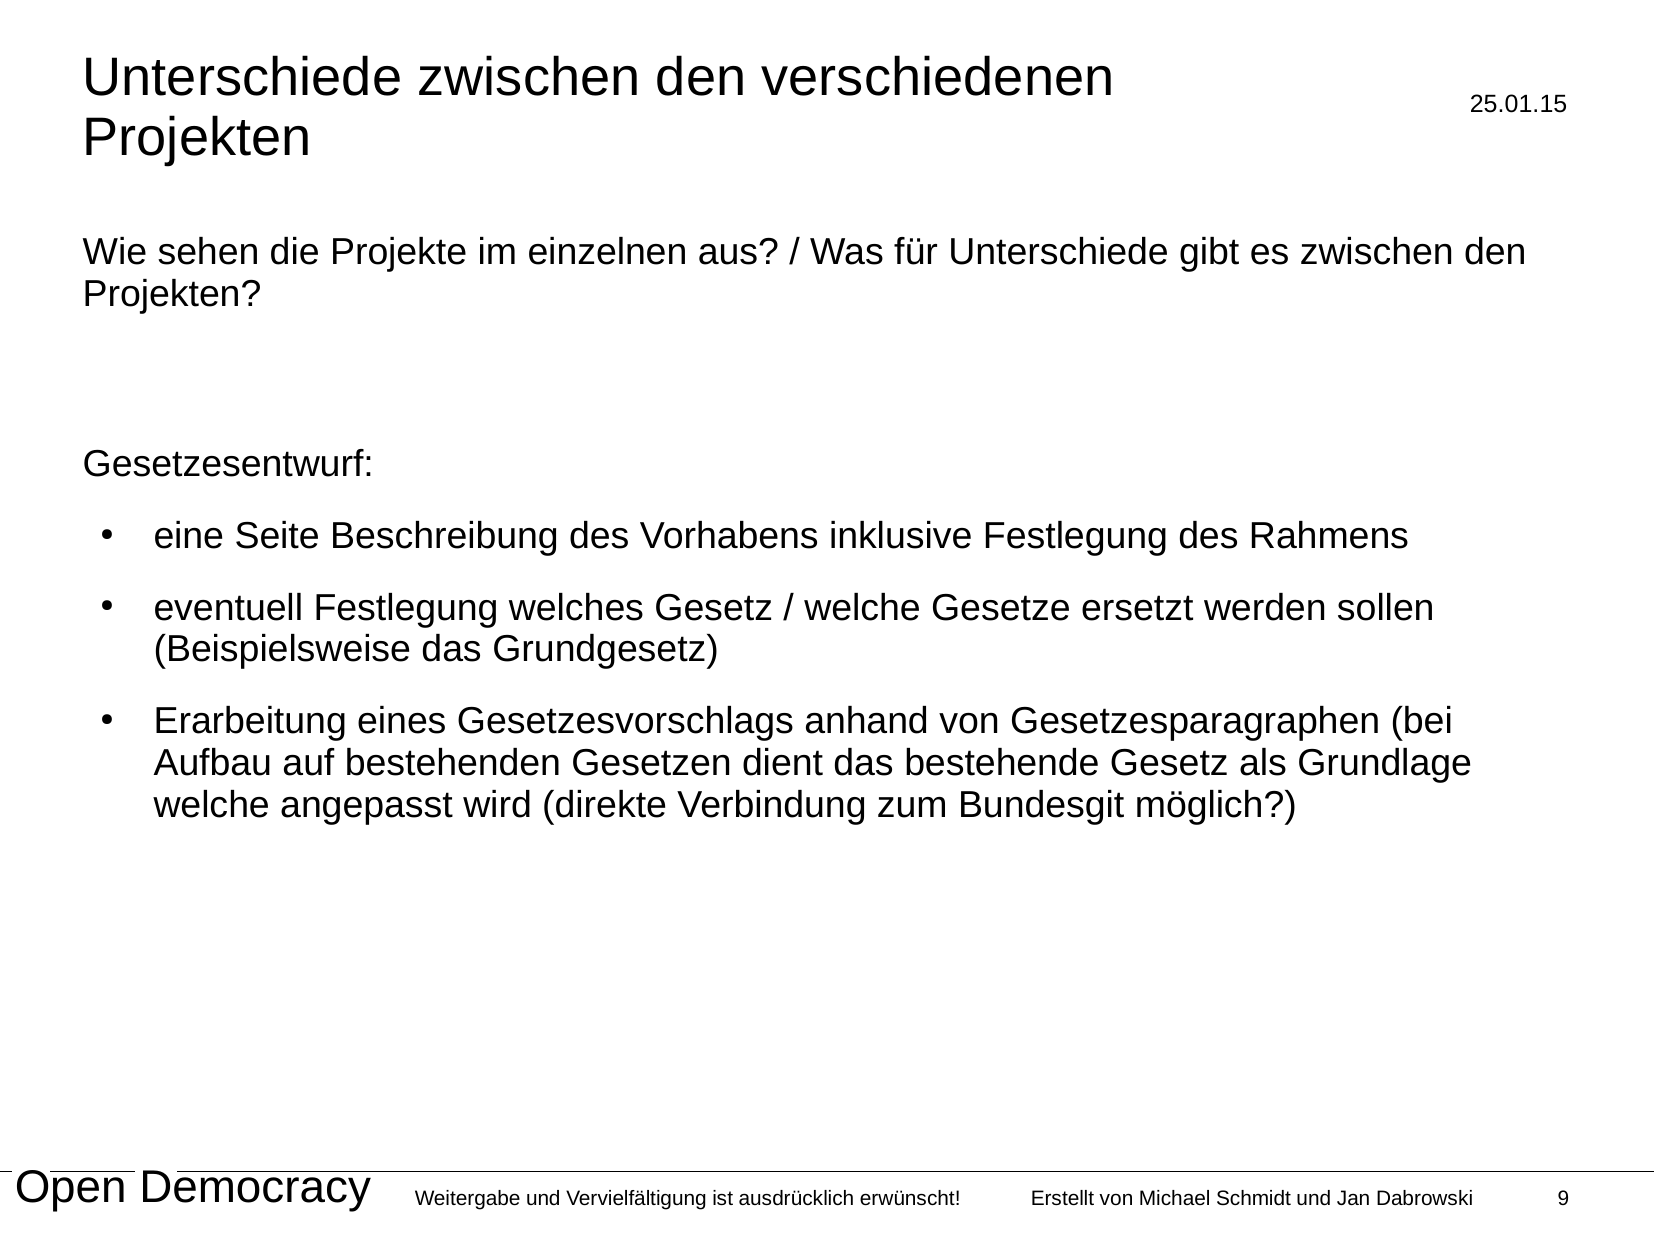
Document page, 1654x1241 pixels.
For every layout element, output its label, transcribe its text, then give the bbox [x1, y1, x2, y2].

list Wie sehen die Projekte im einzelnen aus? / Was für Unterschiede gibt es zwischen den Projekten? [82, 230, 1571, 442]
title Unterschiede zwischen den verschiedenen Projekten [82, 46, 1359, 168]
list Gesetzesentwurf: eine Seite Beschreibung des Vorhabens inklusive Festlegung des Rahmens eventuell Festlegung welches Gesetz / welche Gesetze ersetzt werden sollen (Beispielsweise das Grundgesetz) Erarbeitung eines Gesetzesvorschlags anhand von Gesetzesparagraphen (bei Aufbau auf bestehenden Gesetzen dient das bestehende Gesetz als Grundlage welche angepasst wird (direkte Verbindung zum Bundesgit möglich?) [82, 442, 1571, 1126]
